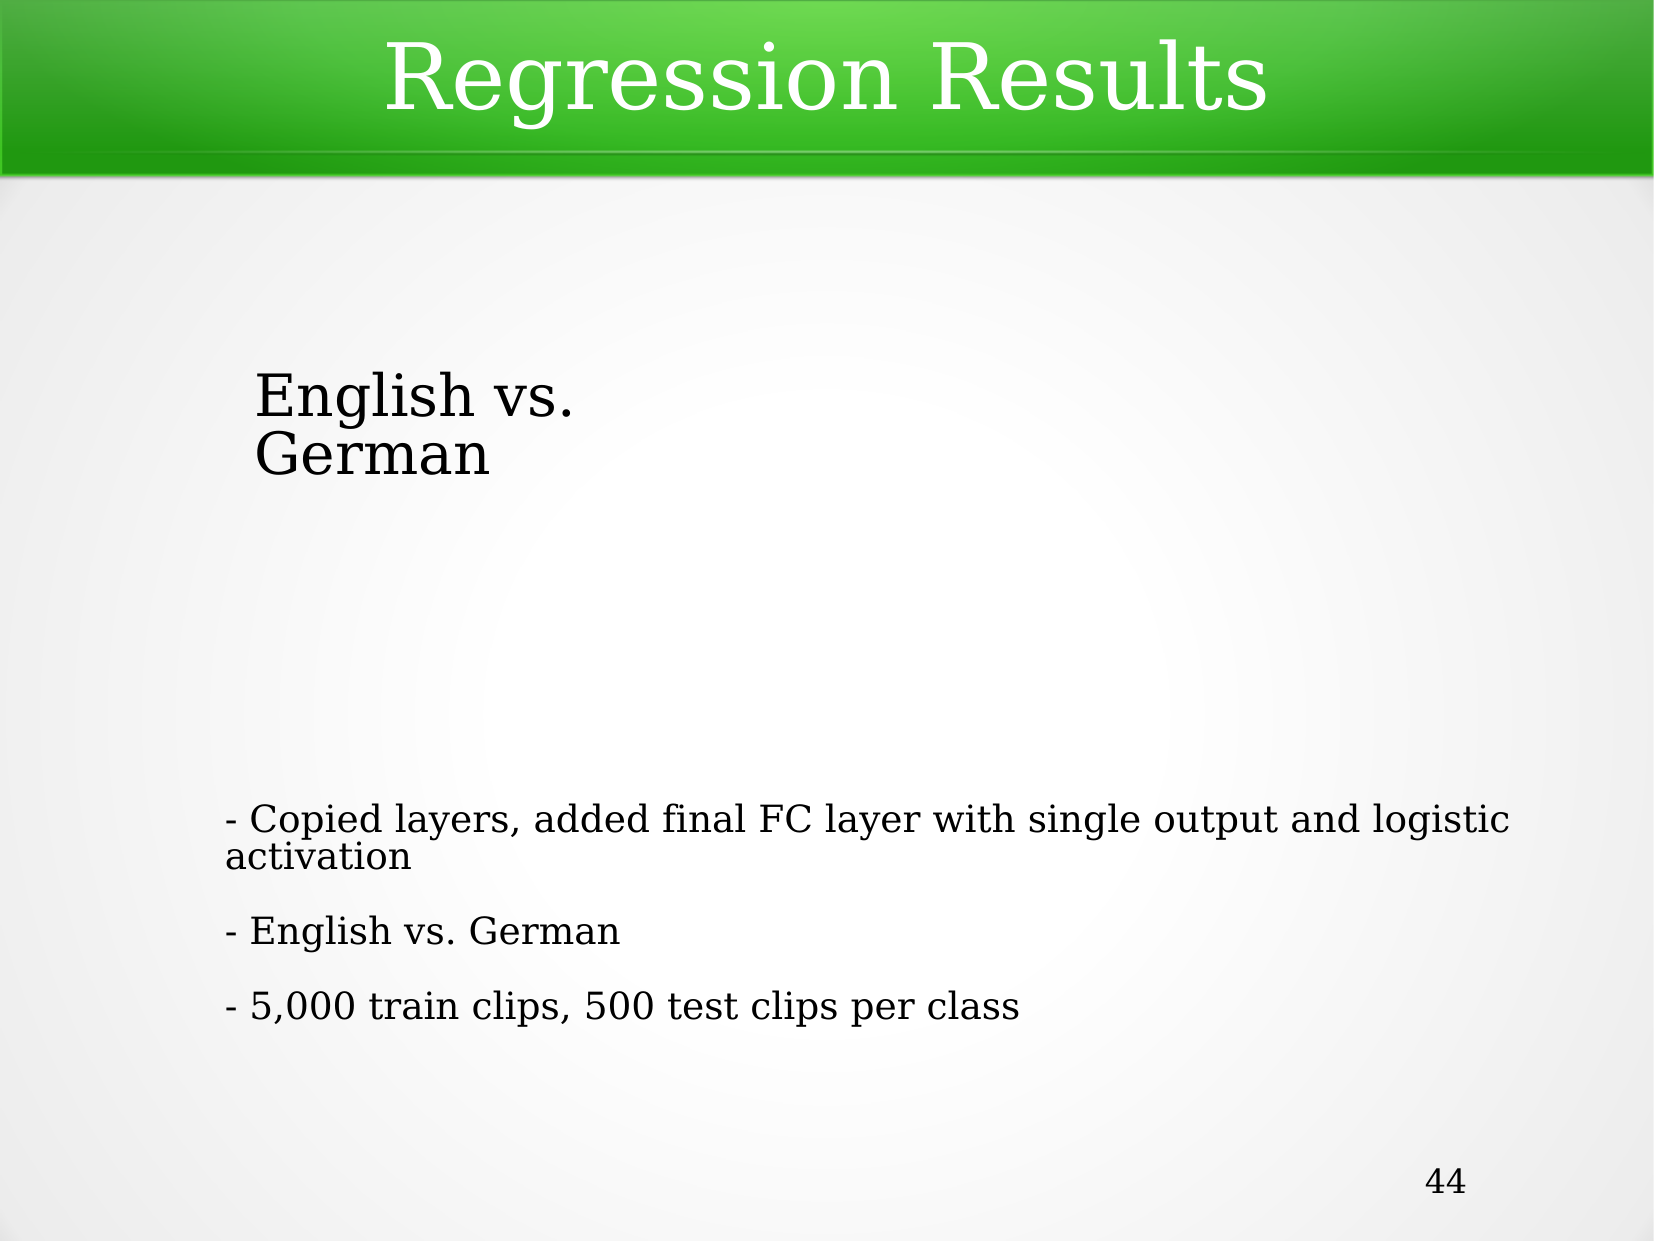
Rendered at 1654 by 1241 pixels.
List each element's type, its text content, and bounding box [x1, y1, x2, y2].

title Regression Results [82, 11, 1571, 154]
text_box English vs. German [239, 362, 825, 436]
text_box - Copied layers, added final FC layer with single output and logistic activation - English vs. German - 5,000 train clips, 500 test clips per class [210, 795, 1591, 1110]
picture [0, 0, 1654, 1241]
